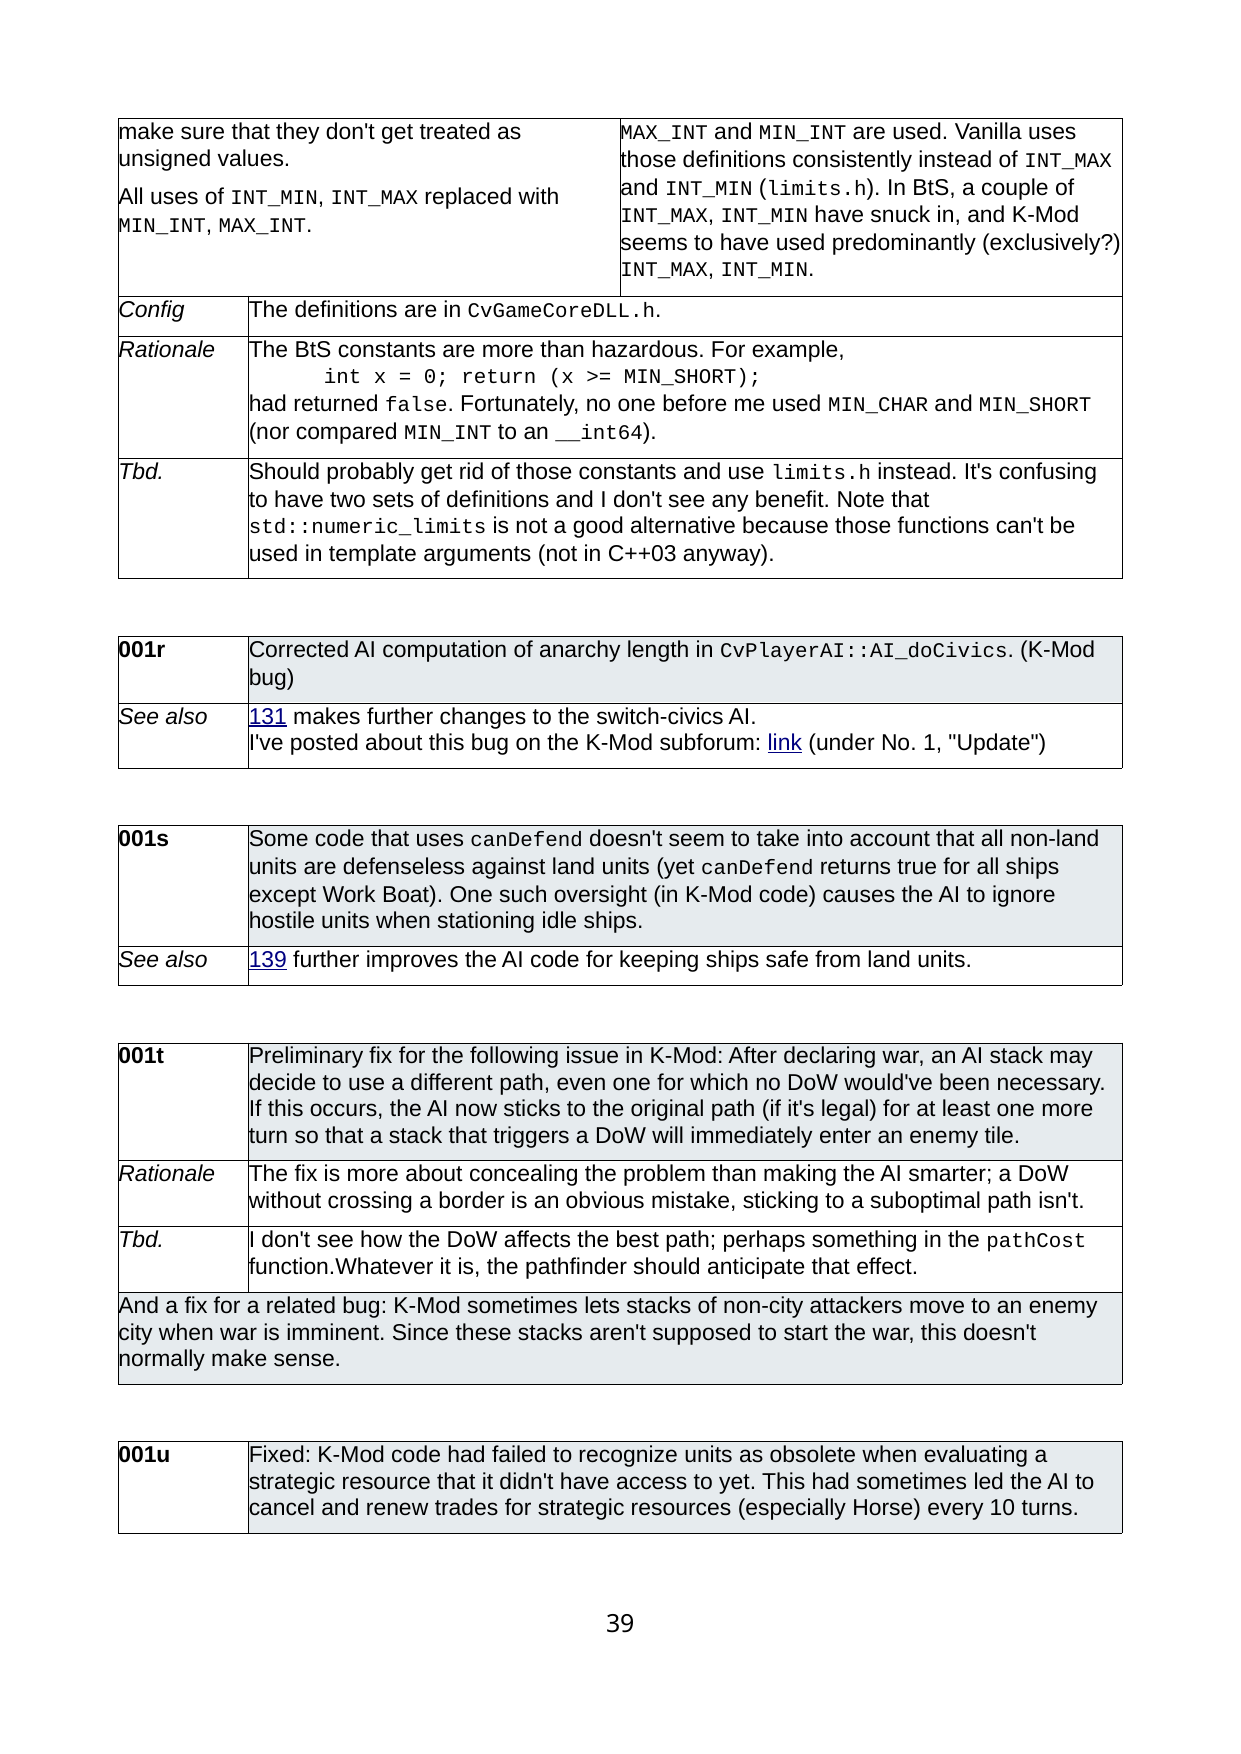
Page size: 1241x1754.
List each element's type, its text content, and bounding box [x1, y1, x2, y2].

table_cell See also [119, 947, 248, 985]
table_header 001s [119, 826, 248, 946]
table_header 001t [119, 1044, 248, 1160]
table_cell Config [119, 297, 248, 336]
table_cell make sure that they don't get treated as unsigned values. All uses of INT_MIN, INT_MAX replaced with MIN_INT, MAX_INT. [119, 119, 620, 296]
table_header Preliminary fix for the following issue in K-Mod: After declaring war, an AI stack may decide to use a different path, even one for which no DoW would've been necessary. If this occurs, the AI now sticks to the original path (if it's legal) for at least one more turn so that a stack that triggers a DoW will immediately enter an enemy tile. [249, 1044, 1122, 1160]
table_cell 131 makes further changes to the switch-civics AI. I've posted about this bug on the K-Mod subforum: link (under No. 1, "Update") [249, 704, 1122, 768]
table_cell The BtS constants are more than hazardous. For example, int x = 0; return (x >= MIN_SHORT); had returned false. Fortunately, no one before me used MIN_CHAR and MIN_SHORT (nor compared MIN_INT to an __int64). [249, 337, 1122, 458]
table_cell Tbd. [119, 459, 248, 578]
table_cell The fix is more about concealing the problem than making the AI smarter; a DoW without crossing a border is an obvious mistake, sticking to a suboptimal path isn't. [249, 1161, 1122, 1226]
table_header 001u [119, 1442, 248, 1533]
table_cell Rationale [119, 337, 248, 458]
table_cell 139 further improves the AI code for keeping ships safe from land units. [249, 947, 1122, 985]
table_cell And a fix for a related bug: K-Mod sometimes lets stacks of non-city attackers move to an enemy city when war is imminent. Since these stacks aren't supposed to start the war, this doesn't normally make sense. [119, 1293, 1122, 1384]
table_cell MAX_INT and MIN_INT are used. Vanilla uses those definitions consistently instead of INT_MAX and INT_MIN (limits.h). In BtS, a couple of INT_MAX, INT_MIN have snuck in, and K-Mod seems to have used predominantly (exclusively?) INT_MAX, INT_MIN. [621, 119, 1122, 296]
table_header Corrected AI computation of anarchy length in CvPlayerAI::AI_doCivics. (K-Mod bug) [249, 637, 1122, 702]
table_cell Tbd. [119, 1227, 248, 1292]
table_cell See also [119, 704, 248, 768]
table_cell Should probably get rid of those constants and use limits.h instead. It's confusing to have two sets of definitions and I don't see any benefit. Note that std::numeric_limits is not a good alternative because those functions can't be used in template arguments (not in C++03 anyway). [249, 459, 1122, 578]
table_cell Rationale [119, 1161, 248, 1226]
table_header Some code that uses canDefend doesn't seem to take into account that all non-land units are defenseless against land units (yet canDefend returns true for all ships except Work Boat). One such oversight (in K-Mod code) causes the AI to ignore hostile units when stationing idle ships. [249, 826, 1122, 946]
table_cell The definitions are in CvGameCoreDLL.h. [249, 297, 1122, 336]
table_header Fixed: K-Mod code had failed to recognize units as obsolete when evaluating a strategic resource that it didn't have access to yet. This had sometimes led the AI to cancel and renew trades for strategic resources (especially Horse) every 10 turns. [249, 1442, 1122, 1533]
table_header 001r [119, 637, 248, 702]
table_cell I don't see how the DoW affects the best path; perhaps something in the pathCost function.Whatever it is, the pathfinder should anticipate that effect. [249, 1227, 1122, 1292]
